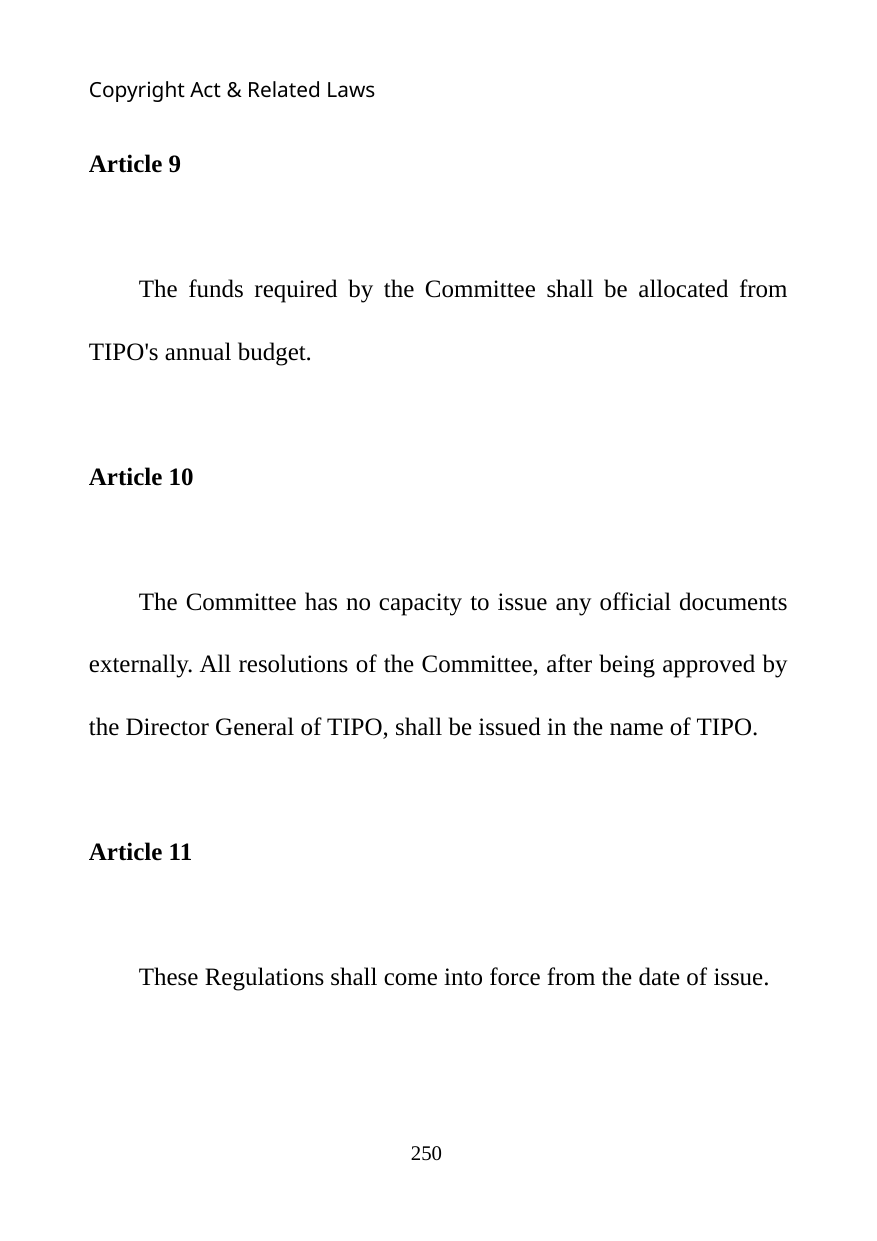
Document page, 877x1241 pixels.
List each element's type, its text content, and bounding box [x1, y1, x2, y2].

text Article 11 [89, 810, 788, 872]
text The funds required by the Committee shall be allocated from TIPO's annual budget. [89, 247, 788, 372]
text The Committee has no capacity to issue any official documents externally. All resolutions of the Committee, after being approved by the Director General of TIPO, shall be issued in the name of TIPO. [89, 560, 788, 747]
text Article 9 [89, 122, 788, 185]
text These Regulations shall come into force from the date of issue. [89, 935, 788, 997]
text Article 10 [89, 435, 788, 497]
